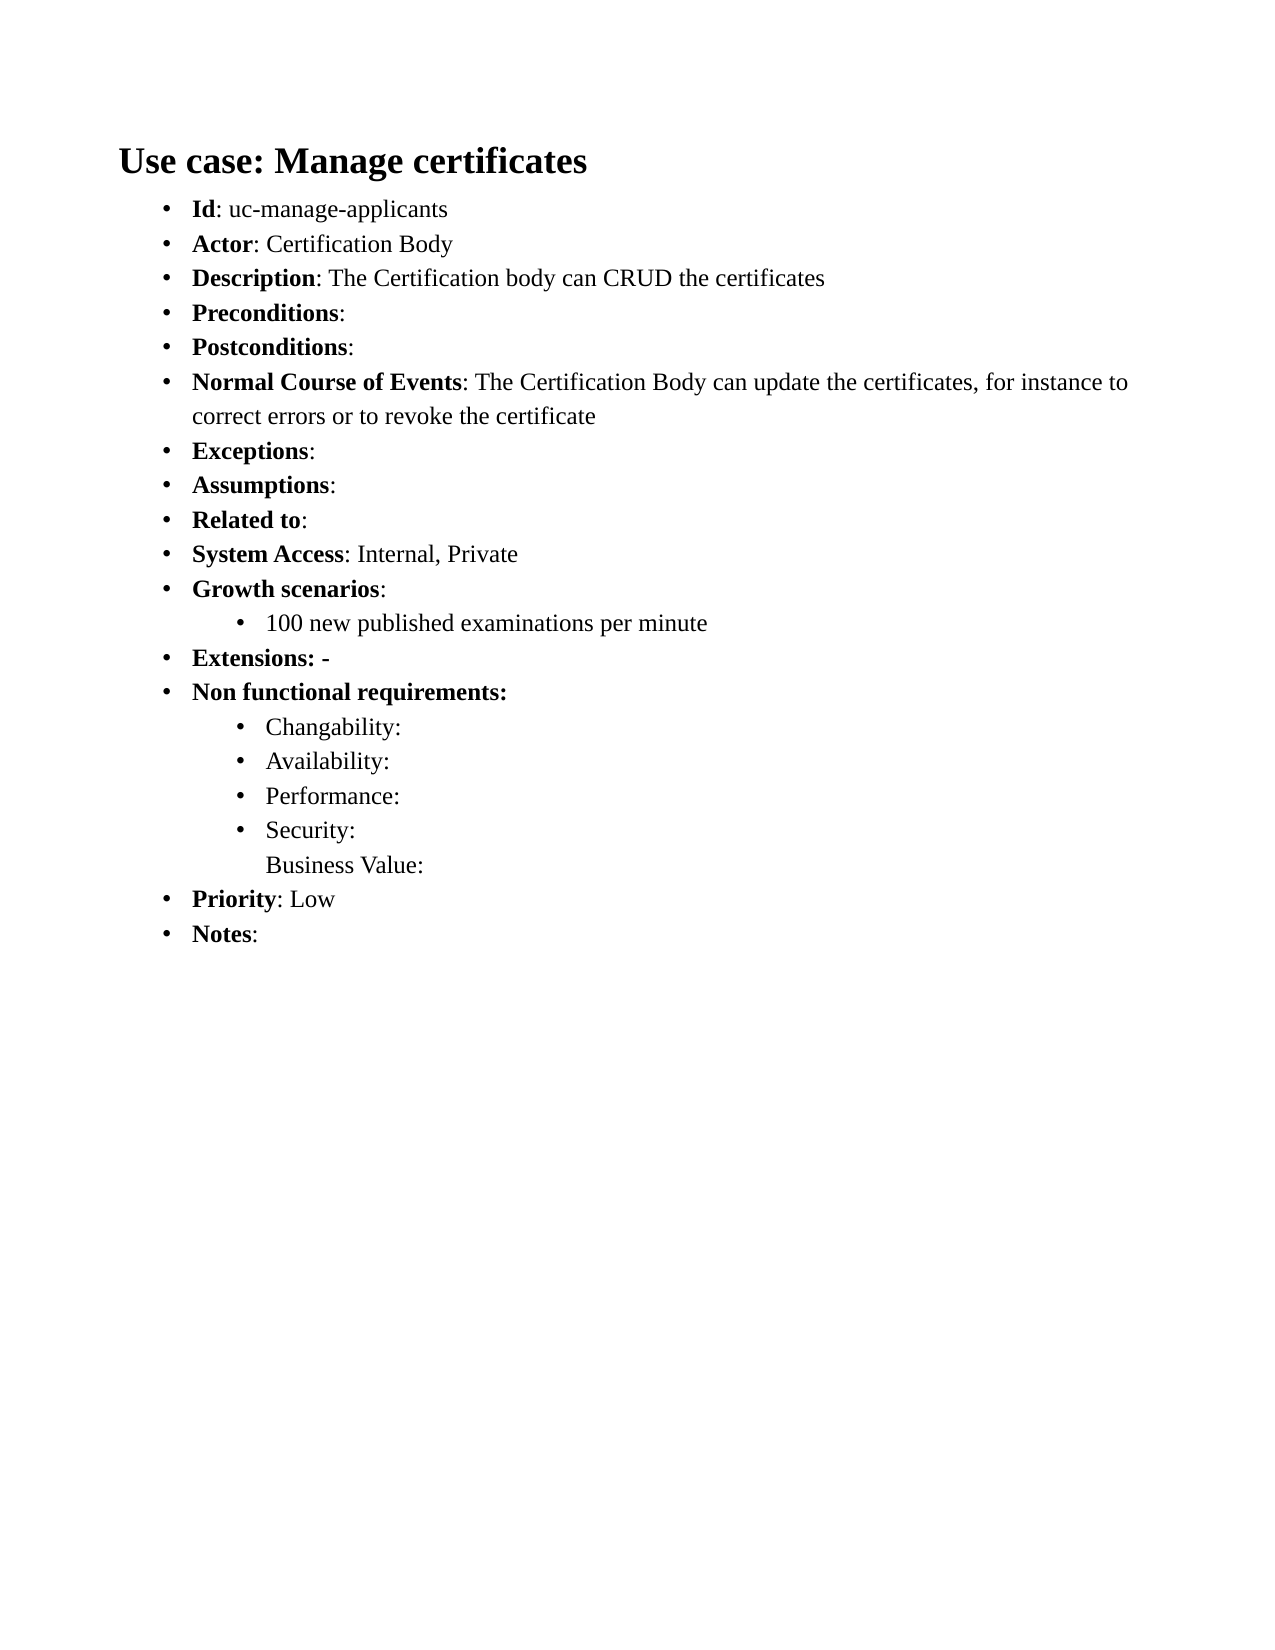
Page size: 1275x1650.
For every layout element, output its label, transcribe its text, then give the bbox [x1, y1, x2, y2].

list Exceptions: [162, 436, 1157, 465]
list Notes: [162, 919, 1157, 947]
list Postconditions: [162, 332, 1157, 361]
list Assumptions: [162, 470, 1157, 499]
list System Access: Internal, Private [162, 539, 1157, 568]
list Business Value: [236, 850, 1157, 878]
list Availability: [236, 746, 1157, 775]
list 100 new published examinations per minute [236, 608, 1157, 637]
list Description: The Certification body can CRUD the certificates [162, 263, 1157, 292]
list Actor: Certification Body [162, 229, 1157, 258]
subtitle Use case: Manage certificates [118, 139, 1157, 182]
list Growth scenarios: [162, 574, 1157, 603]
list Extensions: - [162, 643, 1157, 672]
list Performance: [236, 781, 1157, 809]
list Priority: Low [162, 884, 1157, 913]
list Security: [236, 815, 1157, 844]
list Related to: [162, 505, 1157, 534]
list Preconditions: [162, 298, 1157, 327]
list Normal Course of Events: The Certification Body can update the certificates, for instance to correct errors or to revoke the certificate [162, 367, 1157, 430]
list Changability: [236, 712, 1157, 741]
list Id: uc-manage-applicants [162, 194, 1157, 223]
list Non functional requirements: [162, 677, 1157, 706]
